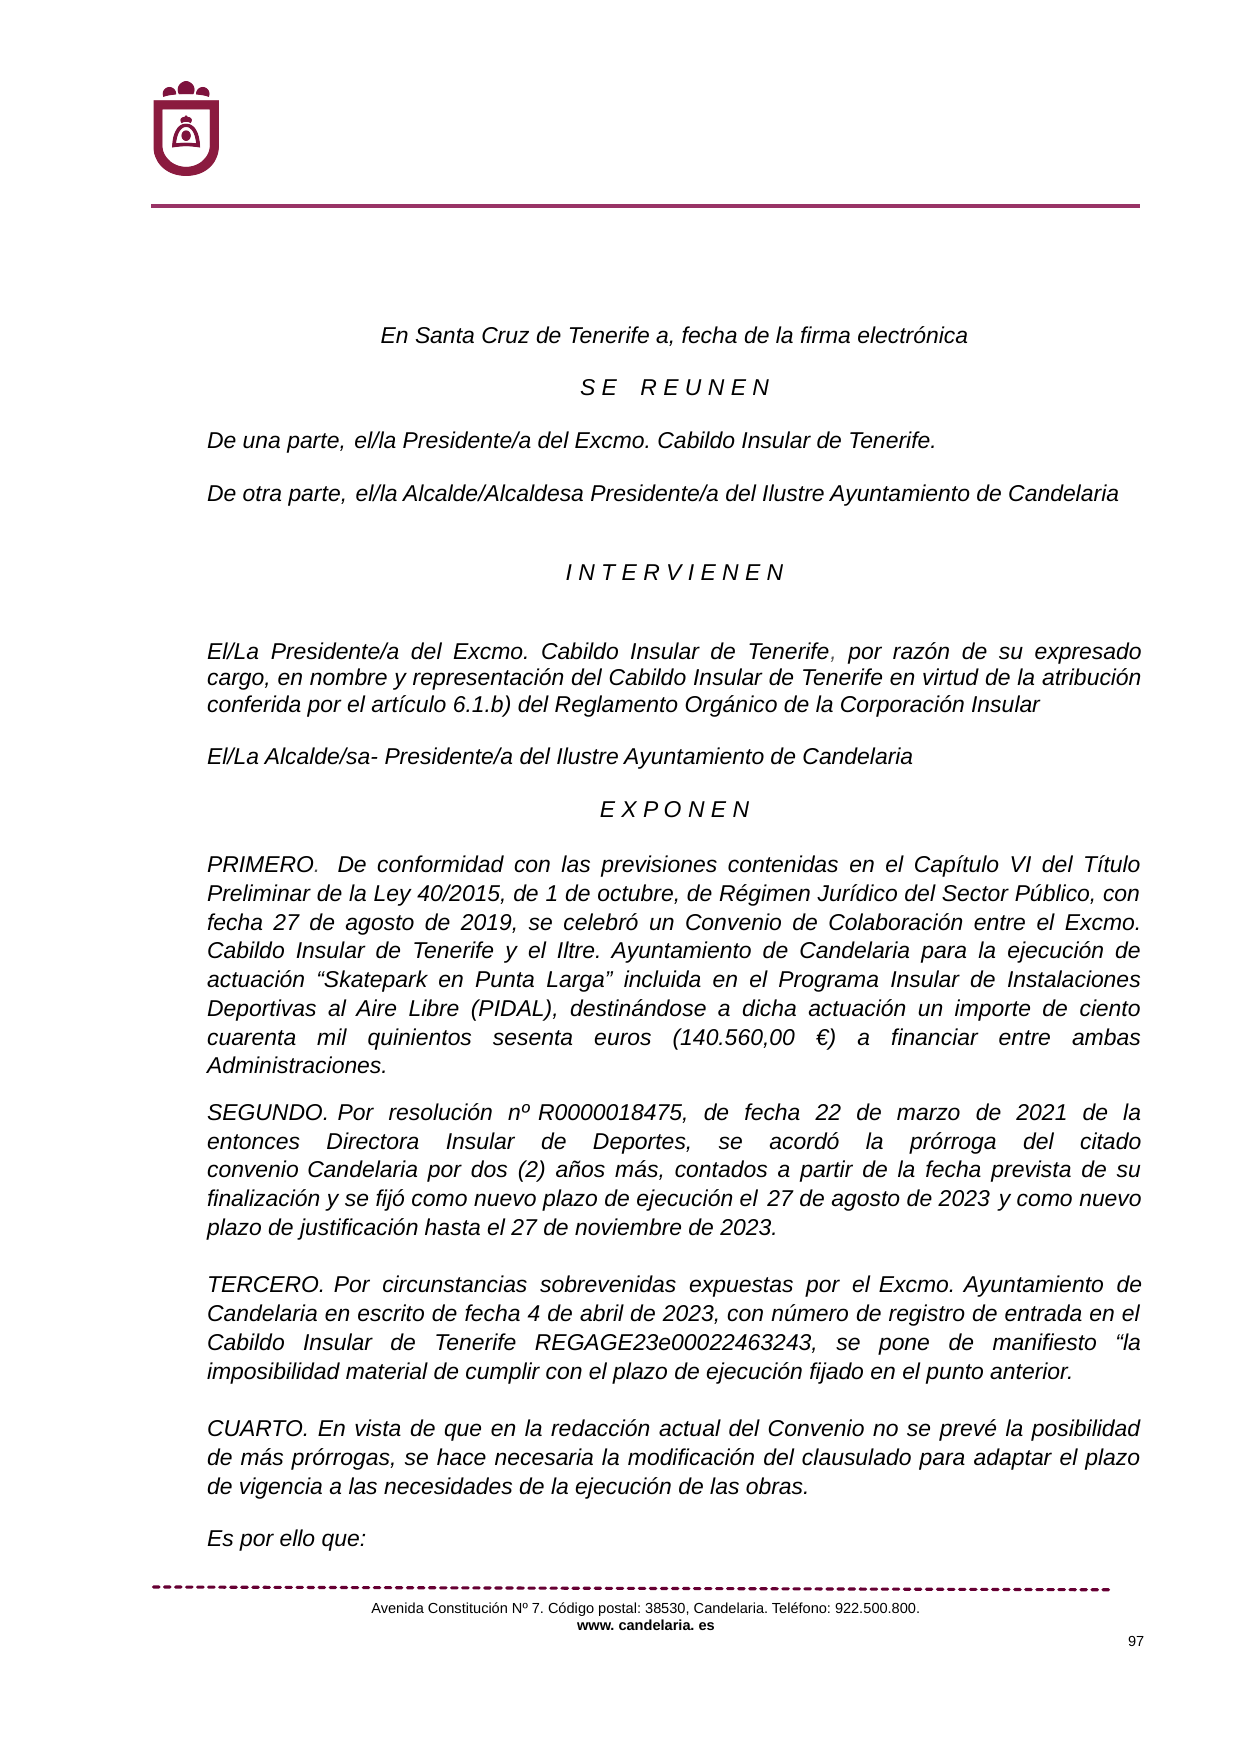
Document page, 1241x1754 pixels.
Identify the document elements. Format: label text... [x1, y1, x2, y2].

text TERCERO. Por circunstancias sobrevenidas expuestas por el Excmo. Ayuntamiento de Candelaria en escrito de fecha 4 de abril de 2023, con número de registro de entrada en el Cabildo Insular de Tenerife REGAGE23e00022463243, se pone de manifiesto “la imposibilidad material de cumplir con el plazo de ejecución fijado en el punto anterior. [207, 1269, 1144, 1384]
text CUARTO. En vista de que en la redacción actual del Convenio no se prevé la posibilidad de más prórrogas, se hace necesaria la modificación del clausulado para adaptar el plazo de vigencia a las necesidades de la ejecución de las obras. [207, 1413, 1144, 1499]
text S E R E U N E N [207, 374, 1144, 401]
text SEGUNDO. Por resolución nº R0000018475, de fecha 22 de marzo de 2021 de la entonces Directora Insular de Deportes, se acordó la prórroga del citado convenio Candelaria por dos (2) años más, contados a partir de la fecha prevista de su finalización y se fijó como nuevo plazo de ejecución el 27 de agosto de 2023 y como nuevo plazo de justificación hasta el 27 de noviembre de 2023. [207, 1096, 1144, 1240]
text Es por ello que: [207, 1525, 1144, 1552]
text El/La Alcalde/sa- Presidente/a del Ilustre Ayuntamiento de Candelaria [207, 743, 1144, 770]
text E X P O N E N [207, 796, 1144, 822]
text De una parte, el/la Presidente/a del Excmo. Cabildo Insular de Tenerife. [207, 427, 1144, 453]
text De otra parte, el/la Alcalde/Alcaldesa Presidente/a del Ilustre Ayuntamiento de Candelaria [207, 480, 1144, 506]
text I N T E R V I E N E N [207, 559, 1144, 585]
text El/La Presidente/a del Excmo. Cabildo Insular de Tenerife, por razón de su expresado cargo, en nombre y representación del Cabildo Insular de Tenerife en virtud de la atribución conferida por el artículo 6.1.b) del Reglamento Orgánico de la Corporación Insular [207, 638, 1144, 717]
text En Santa Cruz de Tenerife a, fecha de la firma electrónica [207, 322, 1144, 348]
text PRIMERO. De conformidad con las previsiones contenidas en el Capítulo VI del Título Preliminar de la Ley 40/2015, de 1 de octubre, de Régimen Jurídico del Sector Público, con fecha 27 de agosto de 2019, se celebró un Convenio de Colaboración entre el Excmo. Cabildo Insular de Tenerife y el Iltre. Ayuntamiento de Candelaria para la ejecución de actuación “Skatepark en Punta Larga” incluida en el Programa Insular de Instalaciones Deportivas al Aire Libre (PIDAL), destinándose a dicha actuación un importe de ciento cuarenta mil quinientos sesenta euros (140.560,00 €) a financiar entre ambas Administraciones. [207, 849, 1144, 1079]
